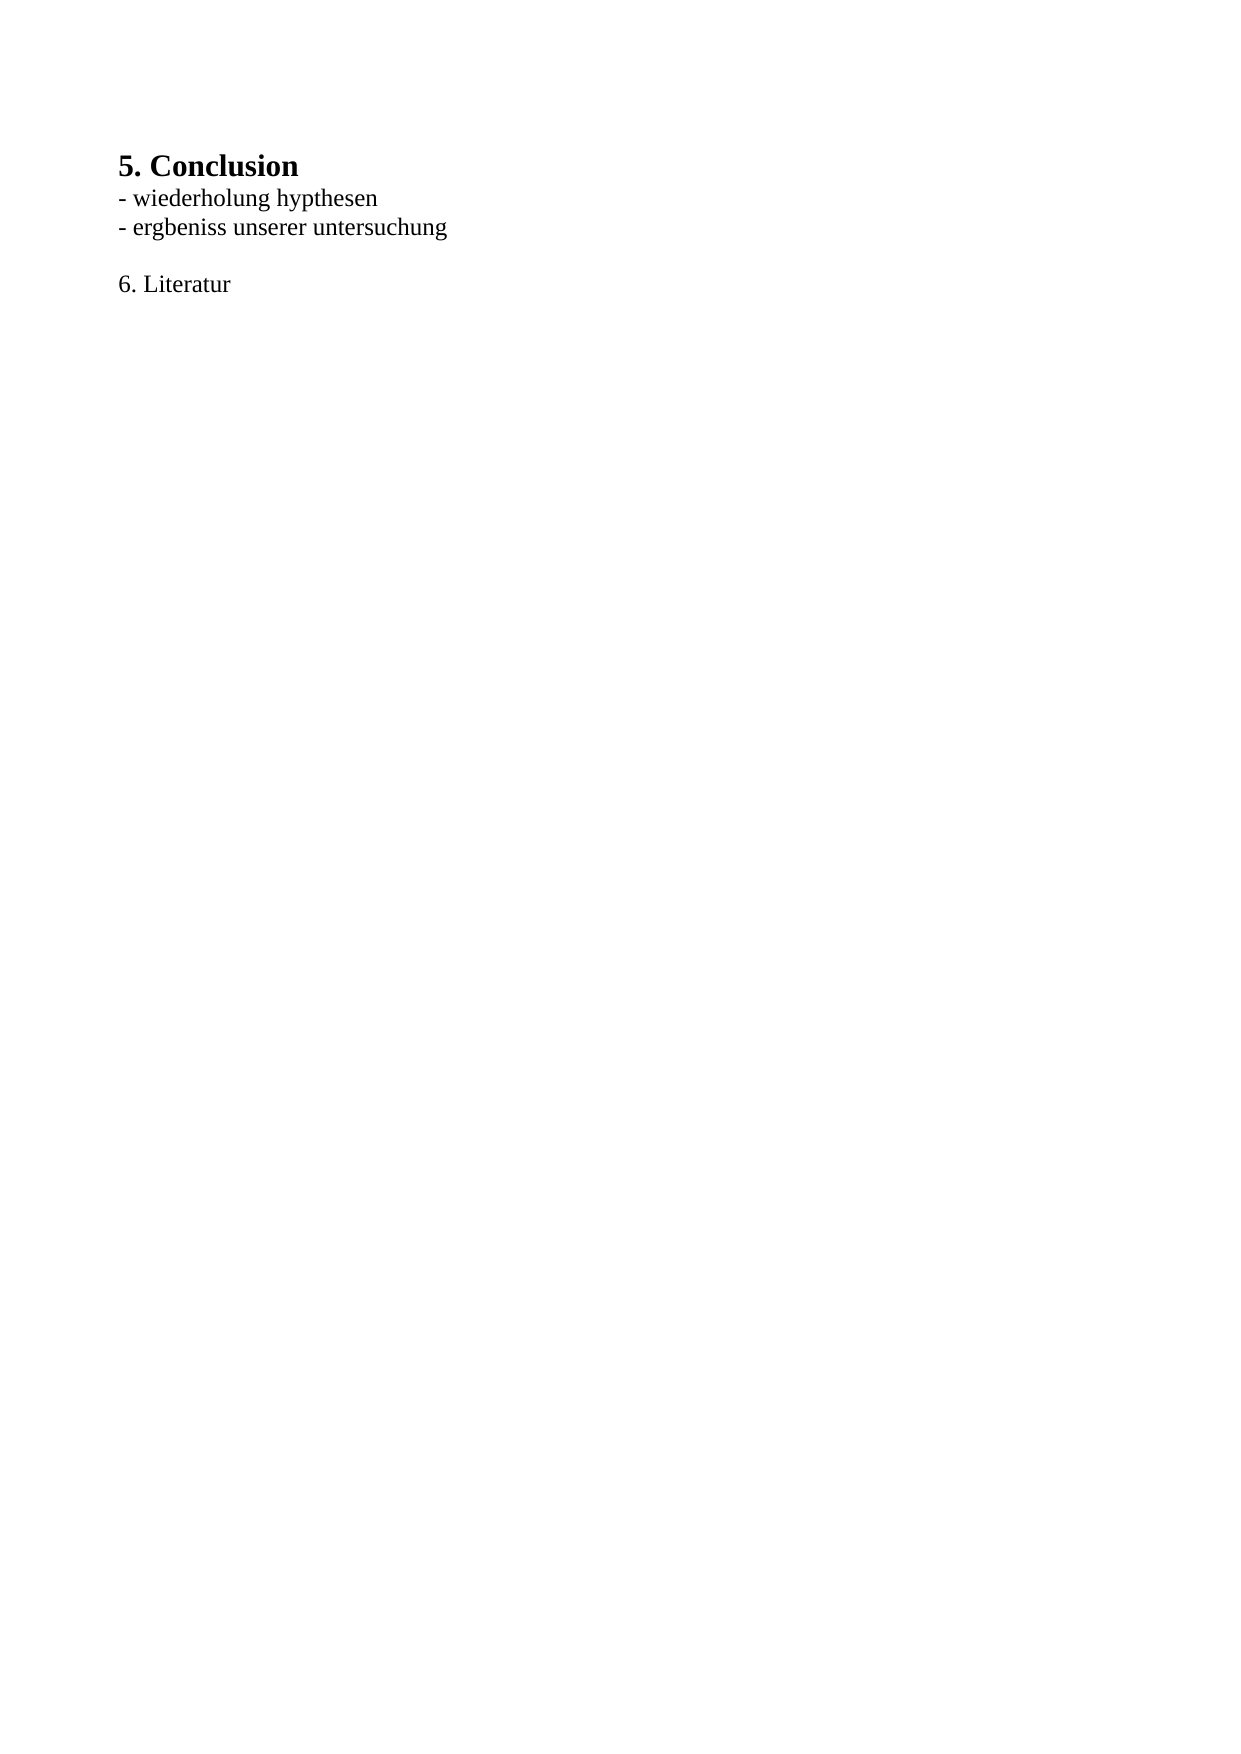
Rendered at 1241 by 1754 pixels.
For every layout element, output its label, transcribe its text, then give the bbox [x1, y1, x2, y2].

text - ergbeniss unserer untersuchung [118, 212, 1122, 240]
text 6. Literatur [118, 269, 1122, 298]
text 5. Conclusion [118, 147, 1122, 183]
text - wiederholung hypthesen [118, 183, 1122, 212]
